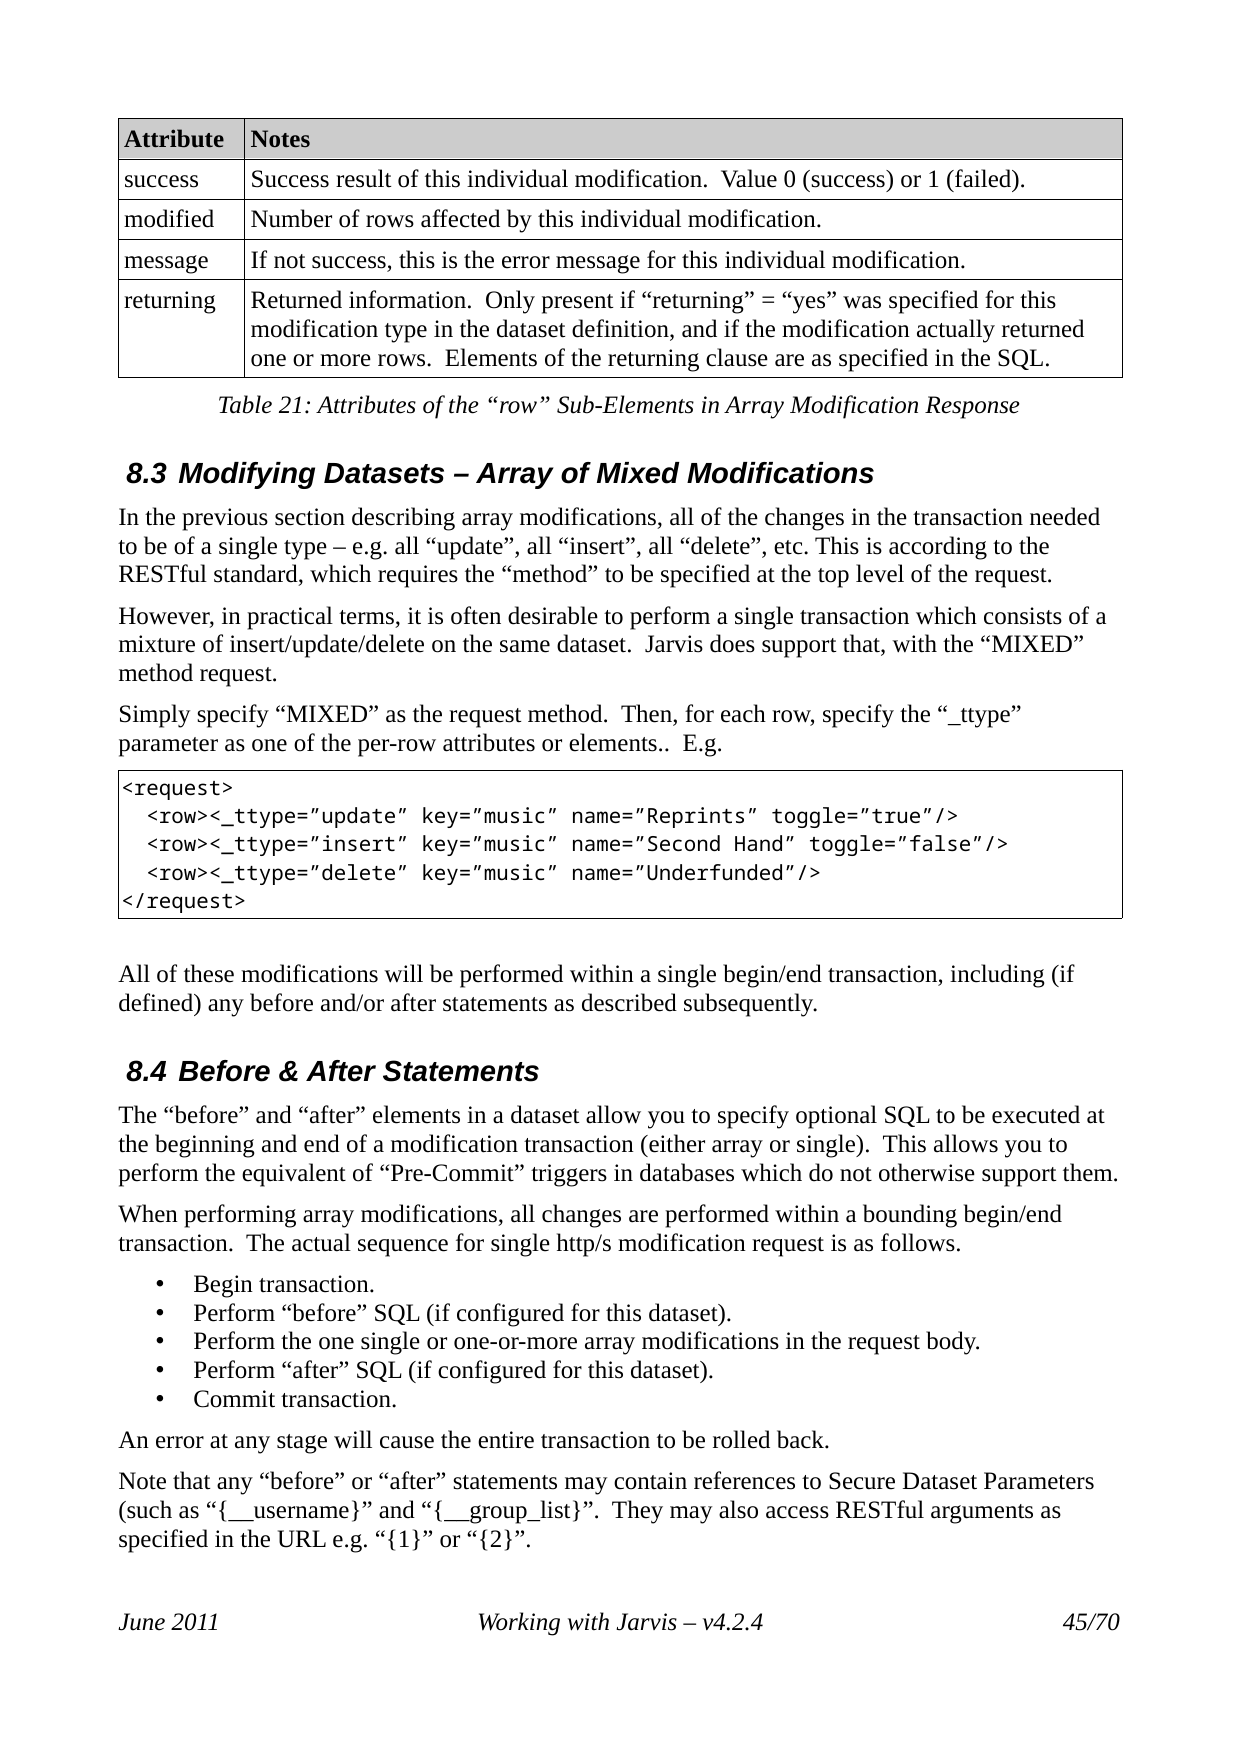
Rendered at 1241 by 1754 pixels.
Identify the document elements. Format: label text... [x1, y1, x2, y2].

table_cell Number of rows affected by this individual modification. [245, 200, 1122, 239]
text <row><_ttype=”update” key=”music” name=”Reprints” toggle=”true”/> [119, 798, 1122, 826]
table_header Notes [245, 119, 1122, 158]
list Perform “after” SQL (if configured for this dataset). [156, 1355, 1122, 1384]
subtitle Before & After Statements [118, 1054, 1122, 1088]
table_header Attribute [119, 119, 244, 158]
text Table 21: Attributes of the “row” Sub-Elements in Array Modification Response [118, 390, 1122, 418]
text Note that any “before” or “after” statements may contain references to Secure Dataset Parameters (such as “{__username}” and “{__group_list}”. They may also access RESTful arguments as specified in the URL e.g. “{1}” or “{2}”. [118, 1466, 1122, 1553]
text When performing array modifications, all changes are performed within a bounding begin/end transaction. The actual sequence for single http/s modification request is as follows. [118, 1199, 1122, 1256]
table_cell Returned information. Only present if “returning” = “yes” was specified for this modification type in the dataset definition, and if the modification actually returned one or more rows. Elements of the returning clause are as specified in the SQL. [245, 280, 1122, 377]
text <row><_ttype=”delete” key=”music” name=”Underfunded”/> [119, 855, 1122, 883]
table_cell Success result of this individual modification. Value 0 (success) or 1 (failed). [245, 160, 1122, 199]
list Perform “before” SQL (if configured for this dataset). [156, 1298, 1122, 1326]
text </request> [119, 883, 1122, 918]
text In the previous section describing array modifications, all of the changes in the transaction needed to be of a single type – e.g. all “update”, all “insert”, all “delete”, etc. This is according to the RESTful standard, which requires the “method” to be specified at the top level of the request. [118, 502, 1122, 588]
text <row><_ttype=”insert” key=”music” name=”Second Hand” toggle=”false”/> [119, 826, 1122, 855]
text <request> [119, 771, 1122, 798]
text An error at any stage will cause the entire transaction to be rolled back. [118, 1425, 1122, 1454]
list Begin transaction. [156, 1269, 1122, 1298]
table_cell message [119, 240, 244, 279]
table_cell If not success, this is the error message for this individual modification. [245, 240, 1122, 279]
text However, in practical terms, it is often desirable to perform a single transaction which consists of a mixture of insert/update/delete on the same dataset. Jarvis does support that, with the “MIXED” method request. [118, 601, 1122, 687]
text Simply specify “MIXED” as the request method. Then, for each row, specify the “_ttype” parameter as one of the per-row attributes or elements.. E.g. [118, 699, 1122, 757]
subtitle Modifying Datasets – Array of Mixed Modifications [118, 456, 1122, 489]
list Perform the one single or one-or-more array modifications in the request body. [156, 1326, 1122, 1355]
text All of these modifications will be performed within a single begin/end transaction, including (if defined) any before and/or after statements as described subsequently. [118, 959, 1122, 1017]
list Commit transaction. [156, 1384, 1122, 1413]
text The “before” and “after” elements in a dataset allow you to specify optional SQL to be executed at the beginning and end of a modification transaction (either array or single). This allows you to perform the equivalent of “Pre-Commit” triggers in databases which do not otherwise support them. [118, 1100, 1122, 1186]
table_cell modified [119, 200, 244, 239]
table_cell success [119, 160, 244, 199]
table_cell returning [119, 280, 244, 377]
